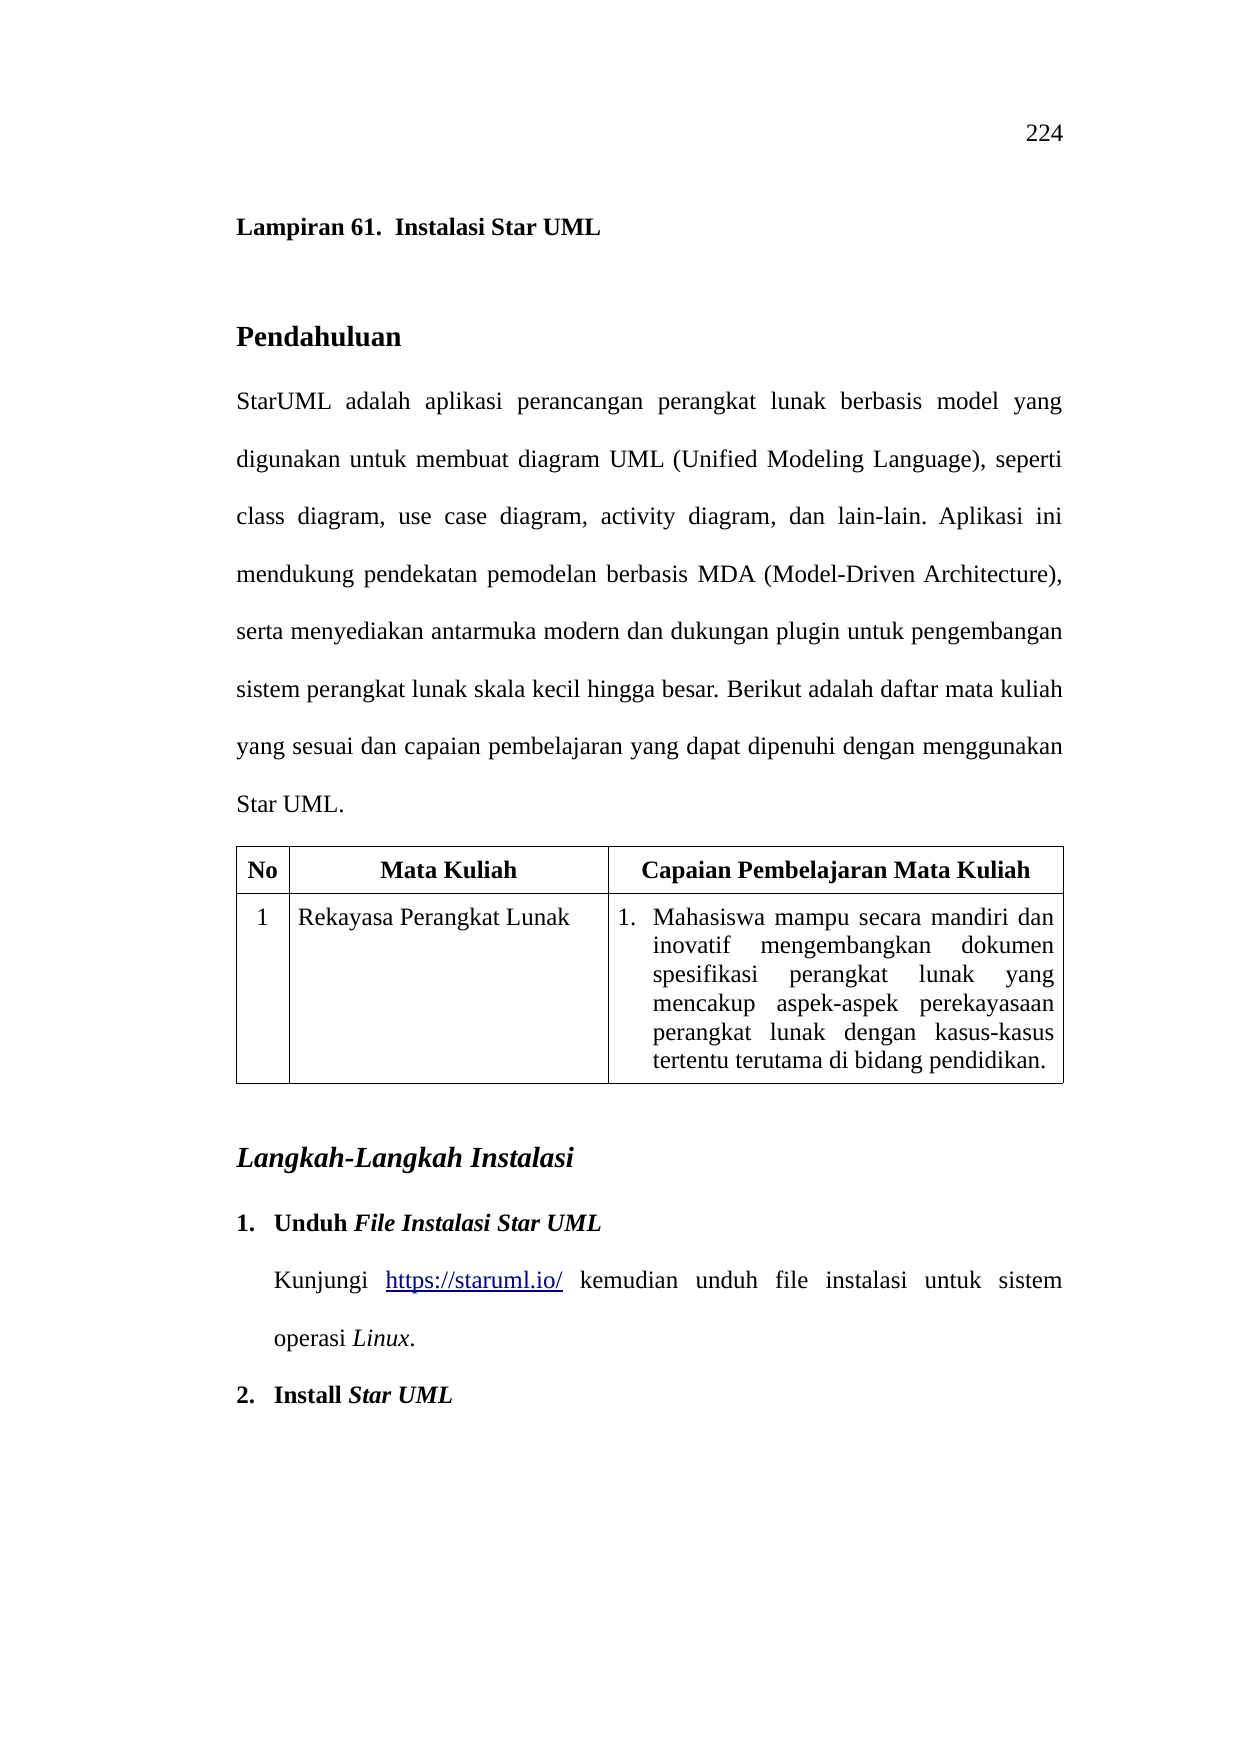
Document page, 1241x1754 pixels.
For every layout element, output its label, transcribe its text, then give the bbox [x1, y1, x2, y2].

table_header Capaian Pembelajaran Mata Kuliah [609, 847, 1063, 893]
list Kunjungi https://staruml.io/ kemudian unduh file instalasi untuk sistem operasi Linux. [236, 1265, 1063, 1351]
list Install Star UML [236, 1380, 1063, 1409]
table_cell Rekayasa Perangkat Lunak [290, 894, 608, 1083]
subtitle Instalasi Star UML [236, 212, 1063, 241]
table_cell 1 [237, 894, 289, 1083]
text Pendahuluan [236, 319, 1063, 353]
text Langkah-Langkah Instalasi [236, 1141, 1063, 1174]
table_cell Mahasiswa mampu secara mandiri dan inovatif mengembangkan dokumen spesifikasi perangkat lunak yang mencakup aspek-aspek perekayasaan perangkat lunak dengan kasus-kasus tertentu terutama di bidang pendidikan. [609, 894, 1063, 1083]
list Unduh File Instalasi Star UML [236, 1208, 1063, 1236]
text StarUML adalah aplikasi perancangan perangkat lunak berbasis model yang digunakan untuk membuat diagram UML (Unified Modeling Language), seperti class diagram, use case diagram, activity diagram, dan lain-lain. Aplikasi ini mendukung pendekatan pemodelan berbasis MDA (Model-Driven Architecture), serta menyediakan antarmuka modern dan dukungan plugin untuk pengembangan sistem perangkat lunak skala kecil hingga besar. Berikut adalah daftar mata kuliah yang sesuai dan capaian pembelajaran yang dapat dipenuhi dengan menggunakan Star UML. [236, 386, 1063, 817]
table_header No [237, 847, 289, 893]
table_header Mata Kuliah [290, 847, 608, 893]
